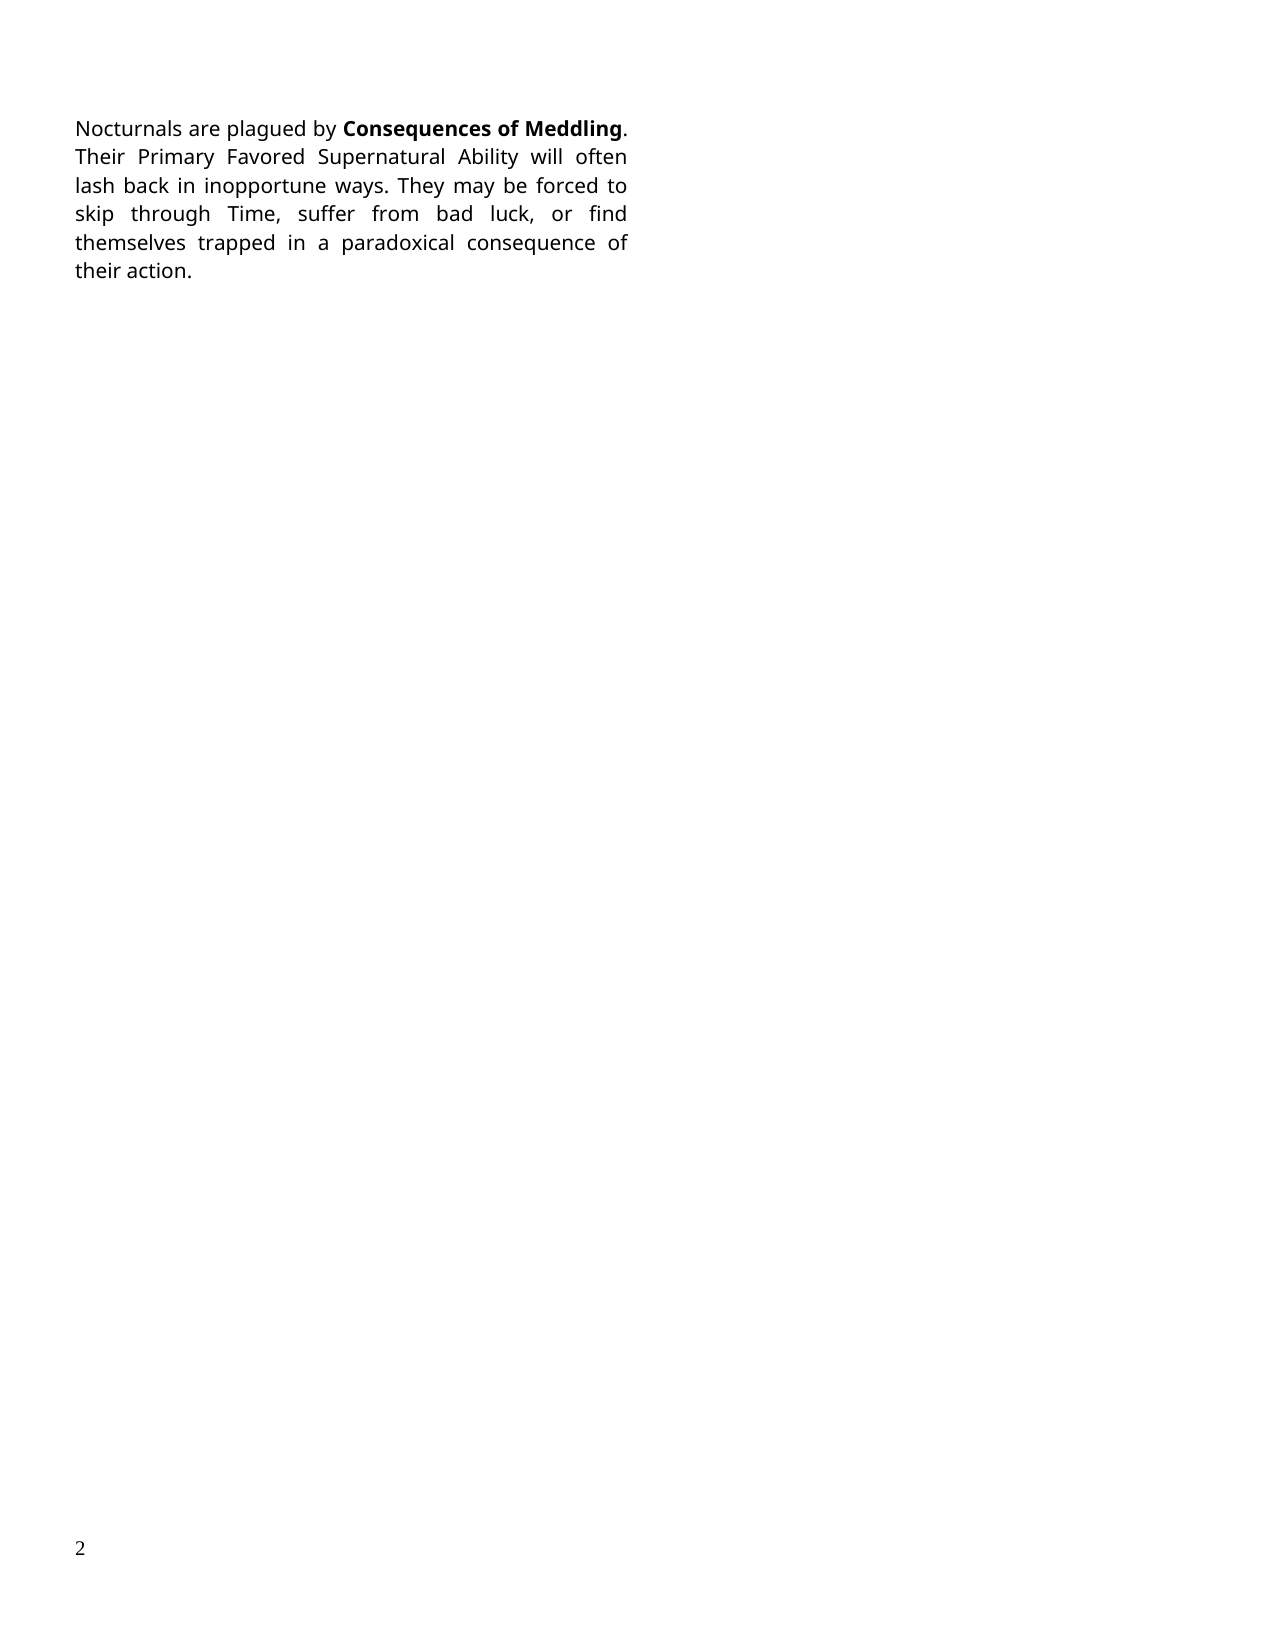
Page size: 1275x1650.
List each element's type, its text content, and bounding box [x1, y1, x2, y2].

text Nocturnals are plagued by Consequences of Meddling. Their Primary Favored Supernatural Ability will often lash back in inopportune ways. They may be forced to skip through Time, suffer from bad luck, or find themselves trapped in a paradoxical consequence of their action. [75, 114, 628, 285]
